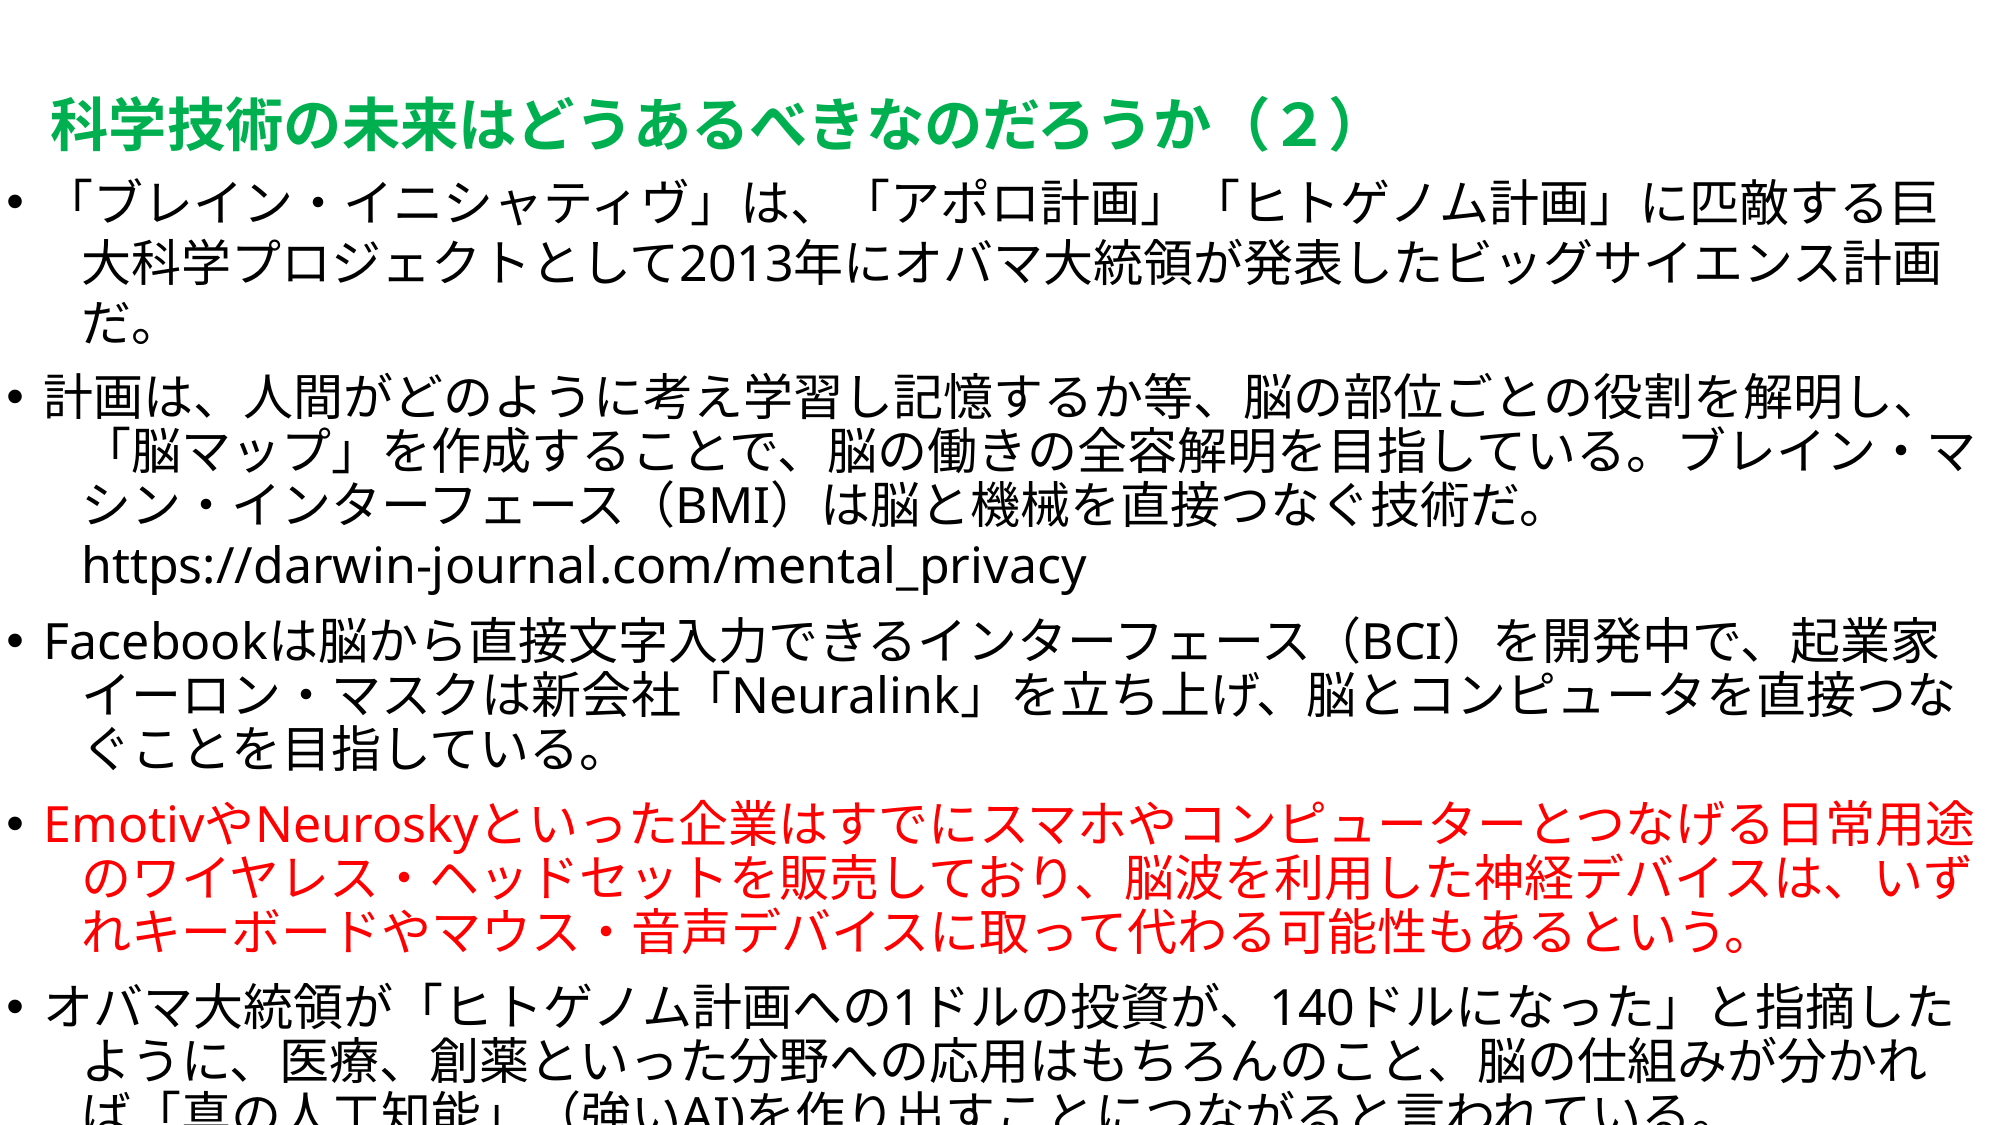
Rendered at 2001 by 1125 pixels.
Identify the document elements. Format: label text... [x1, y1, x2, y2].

list 「ブレイン・イニシャティヴ」は、「アポロ計画」「ヒトゲノム計画」に匹敵する巨大科学プロジェクトとして2013年にオバマ大統領が発表したビッグサイエンス計画だ。 計画は、人間がどのように考え学習し記憶するか等、脳の部位ごとの役割を解明し、「脳マップ」を作成することで、脳の働きの全容解明を目指している。ブレイン・マシン・インターフェース（BMI）は脳と機械を直接つなぐ技術だ。https://darwin-journal.com/mental_privacy Facebookは脳から直接文字入力できるインターフェース（BCI）を開発中で、起業家イーロン・マスクは新会社「Neuralink」を立ち上げ、脳とコンピュータを直接つなぐことを目指している。 EmotivやNeuroskyといった企業はすでにスマホやコンピューターとつなげる日常用途のワイヤレス・ヘッドセットを販売しており、脳波を利用した神経デバイスは、いずれキーボードやマウス・音声デバイスに取って代わる可能性もあるという。 オバマ大統領が「ヒトゲノム計画への1ドルの投資が、140ドルになった」と指摘したように、医療、創薬といった分野への応用はもちろんのこと、脳の仕組みが分かれば「真の人工知能」（強いAI)を作り出すことにつながると言われている。 [0, 163, 1992, 1125]
title 科学技術の未来はどうあるべきなのだろうか（２） [35, 34, 2000, 119]
